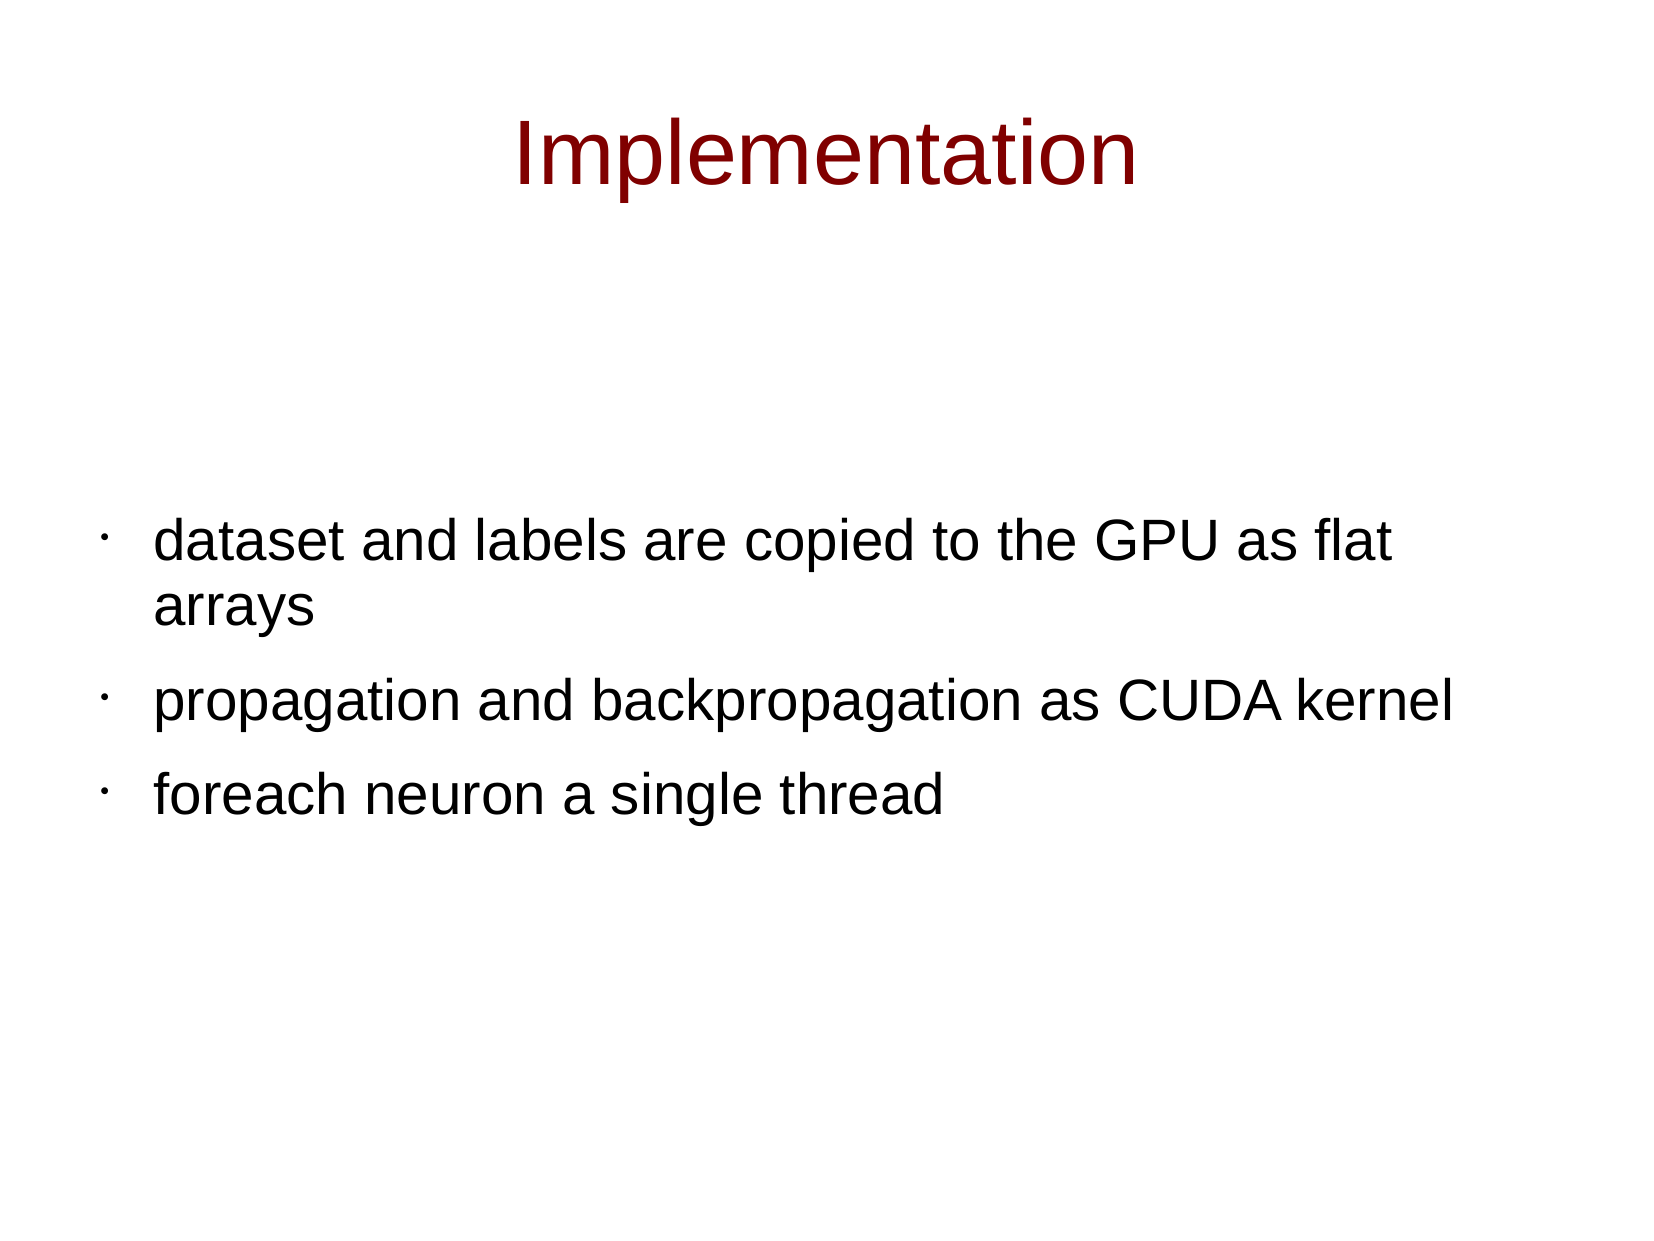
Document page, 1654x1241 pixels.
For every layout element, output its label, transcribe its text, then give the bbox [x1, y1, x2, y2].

list dataset and labels are copied to the GPU as flat arrays propagation and backpropagation as CUDA kernel foreach neuron a single thread [82, 290, 1571, 1010]
title Implementation [82, 49, 1571, 257]
